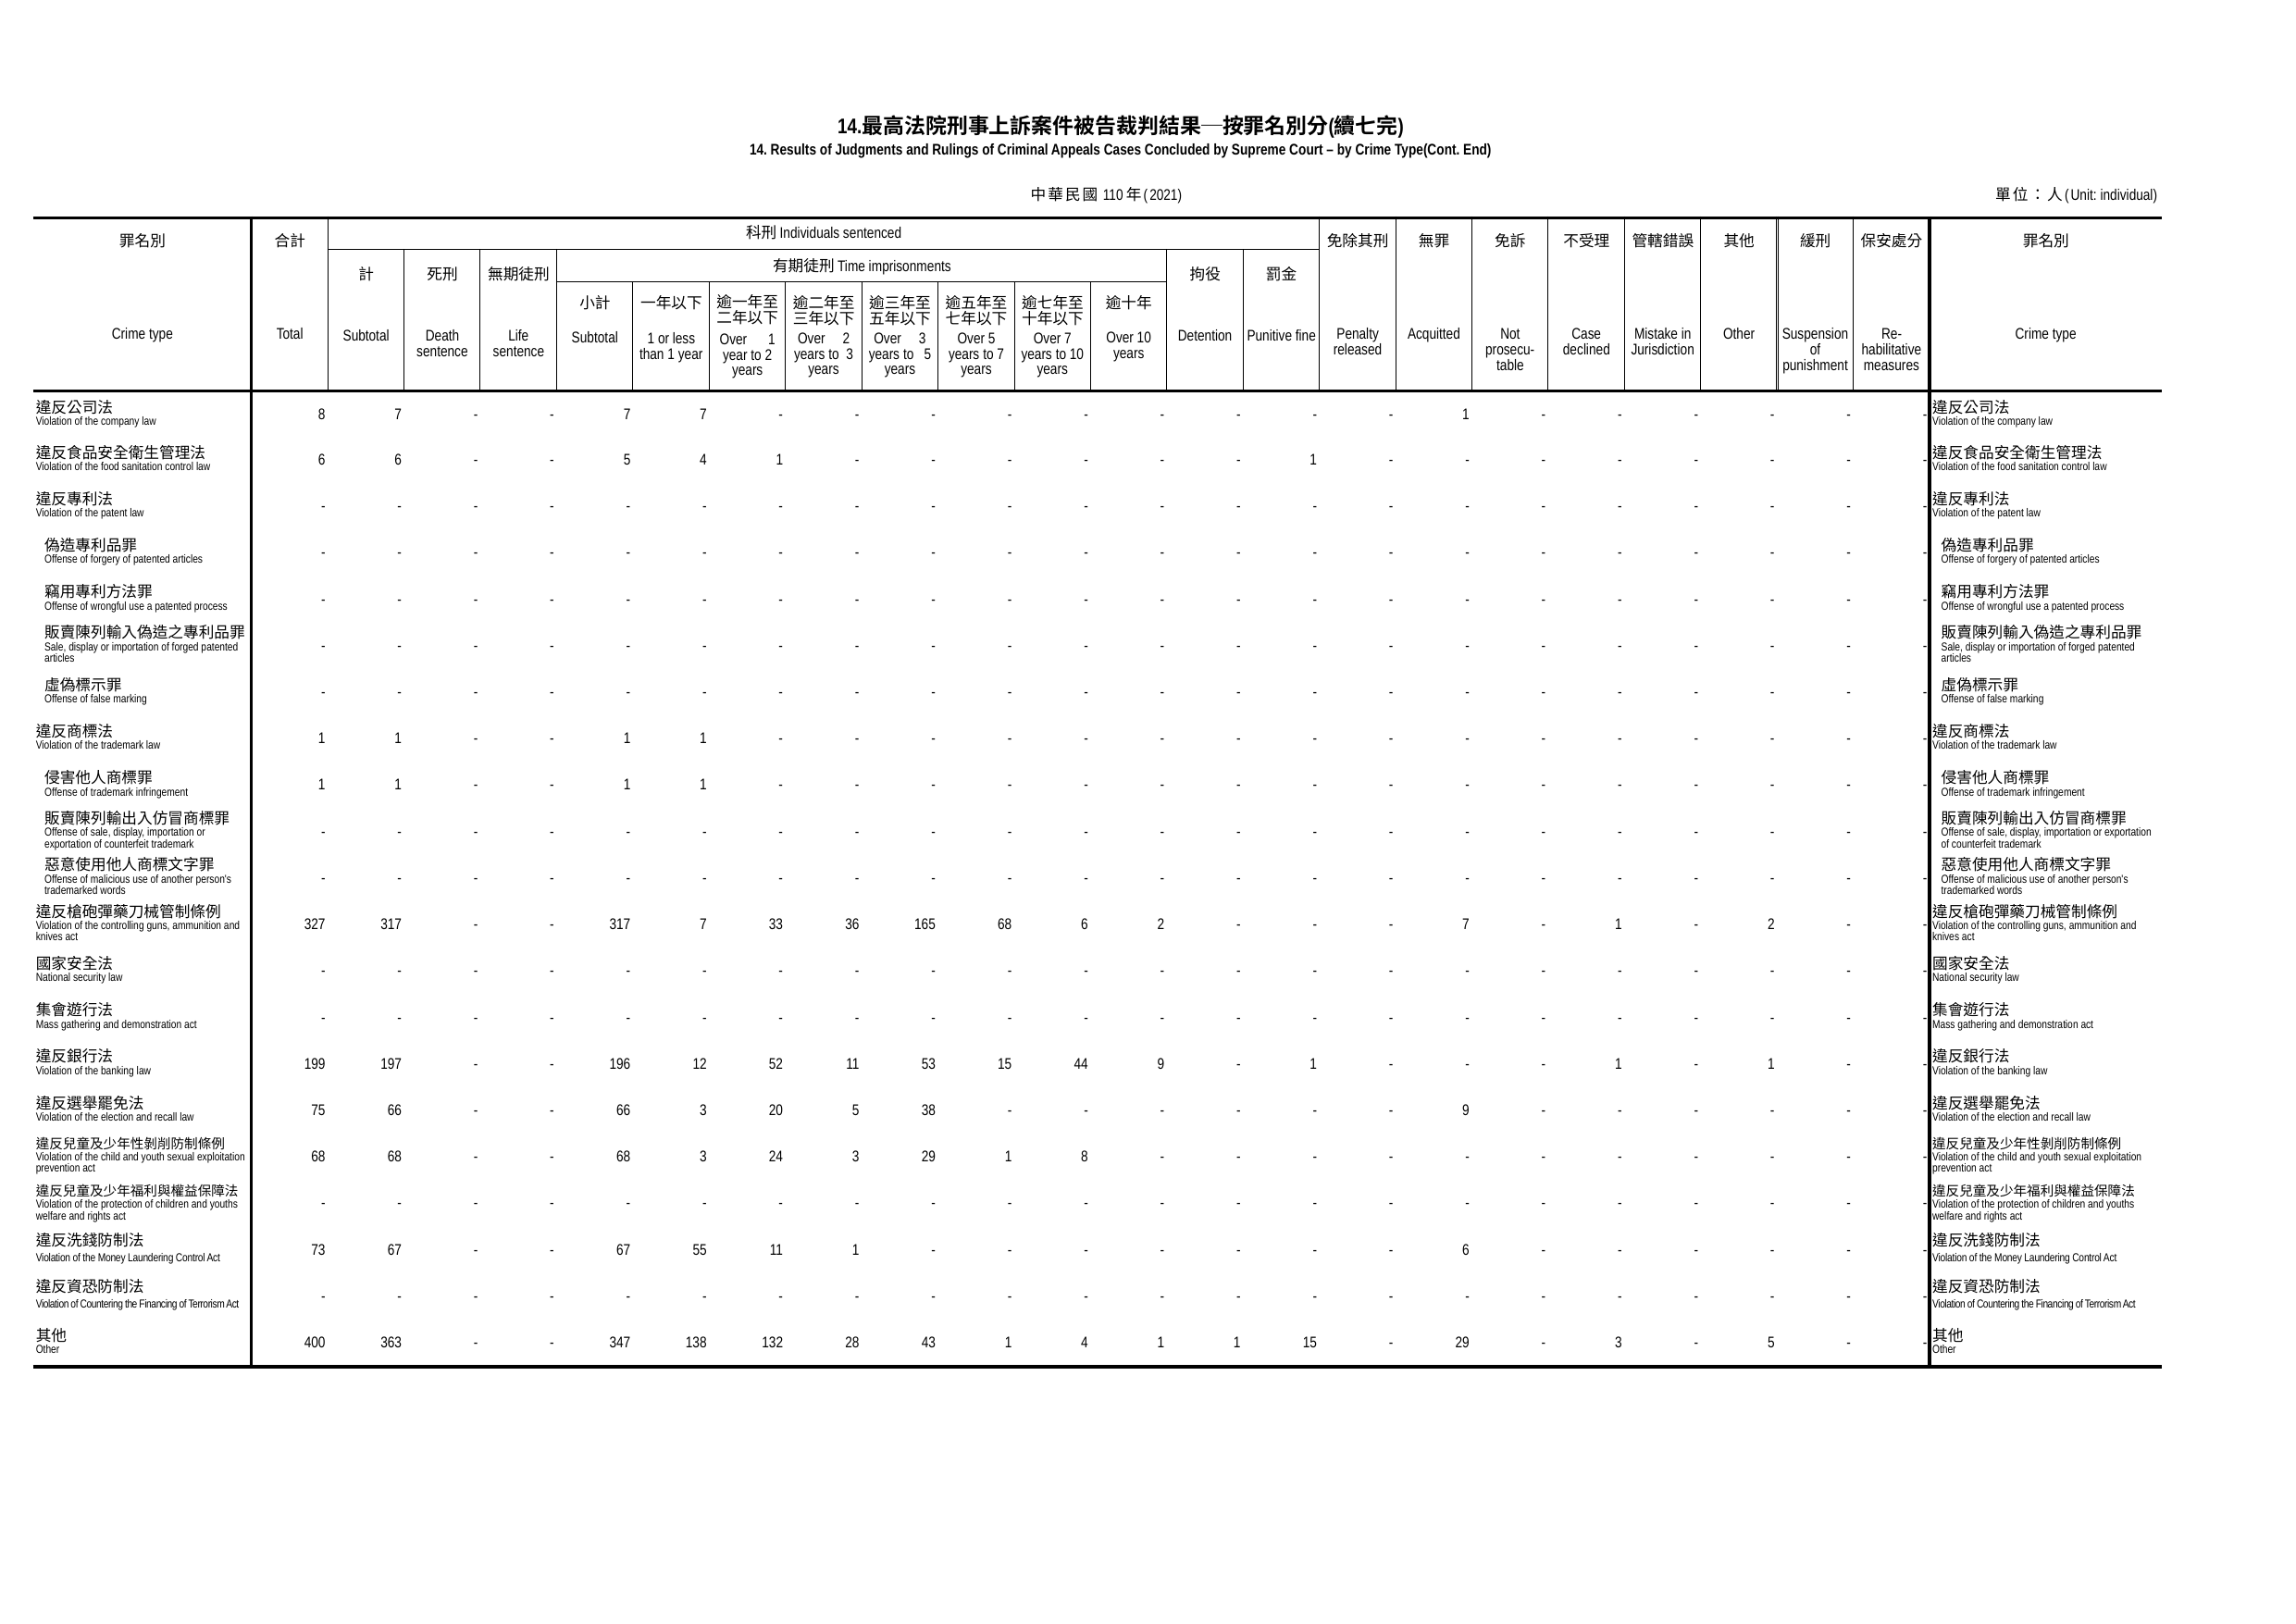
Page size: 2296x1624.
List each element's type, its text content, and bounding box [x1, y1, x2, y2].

table_cell 363 [328, 1319, 404, 1365]
table_cell - [938, 529, 1014, 576]
table_cell - [1396, 668, 1471, 714]
table_cell - [633, 576, 709, 622]
table_cell 7 [633, 392, 709, 436]
table_cell 1 [1243, 1040, 1320, 1086]
table_cell - [480, 622, 556, 668]
table_cell 197 [328, 1040, 404, 1086]
table_cell 29 [1396, 1319, 1471, 1365]
table_cell - [328, 1180, 404, 1226]
table_cell 9 [1090, 1040, 1167, 1086]
table_cell - [1777, 1226, 1853, 1272]
table_cell - [1777, 436, 1853, 482]
table_cell 1 [556, 762, 633, 808]
table_cell - [709, 482, 786, 529]
table_cell - [786, 622, 862, 668]
table_cell - [1167, 622, 1243, 668]
table_cell - [1548, 1226, 1624, 1272]
table_cell 5 [1701, 1319, 1777, 1365]
table_cell 無期徒刑 Life sentence [480, 250, 556, 390]
table_cell - [1471, 622, 1548, 668]
table_cell 24 [709, 1133, 786, 1179]
table_cell - [709, 668, 786, 714]
table_cell - [1014, 1272, 1090, 1319]
table_cell - [938, 668, 1014, 714]
table_cell - [1548, 392, 1624, 436]
table_cell - [556, 854, 633, 900]
table_cell - [633, 808, 709, 854]
table_cell - [1014, 948, 1090, 994]
table_cell 400 [253, 1319, 328, 1365]
table_cell - [1471, 1226, 1548, 1272]
table_cell - [404, 436, 480, 482]
table_cell 販賣陳列輸出入仿冒商標罪 Offense of sale, display, importation or exportation of counterfeit trademark [1931, 808, 2162, 854]
table_cell 12 [633, 1040, 709, 1086]
table_cell 惡意使用他人商標文字罪 Offense of malicious use of another person's trademarked words [33, 854, 250, 900]
table_header 其他 Other [1701, 219, 1776, 390]
table_cell - [480, 668, 556, 714]
table_cell 68 [328, 1133, 404, 1179]
table_cell 國家安全法 National security law [1931, 948, 2162, 994]
table_cell 拘役 Detention [1167, 250, 1243, 390]
table_cell - [480, 715, 556, 762]
table_cell - [786, 436, 862, 482]
table_cell - [938, 482, 1014, 529]
table_cell 小計 Subtotal [557, 282, 632, 390]
table_cell - [1167, 900, 1243, 947]
table_cell - [1777, 529, 1853, 576]
table_cell - [1548, 1272, 1624, 1319]
table_cell - [1548, 668, 1624, 714]
table_cell - [1701, 392, 1777, 436]
table_cell 集會遊行法 Mass gathering and demonstration act [33, 994, 250, 1040]
table_cell 73 [253, 1226, 328, 1272]
table_cell - [1396, 1272, 1471, 1319]
table_cell - [709, 1272, 786, 1319]
table_cell - [1396, 808, 1471, 854]
table_cell 1 [938, 1133, 1014, 1179]
table_cell - [1548, 1086, 1624, 1133]
table_cell - [480, 948, 556, 994]
table_cell 11 [786, 1040, 862, 1086]
table_cell - [1548, 854, 1624, 900]
table_cell 違反銀行法 Violation of the banking law [33, 1040, 250, 1086]
table_cell - [1854, 1040, 1928, 1086]
table_cell - [938, 1226, 1014, 1272]
table_cell - [1471, 900, 1548, 947]
table_cell 68 [253, 1133, 328, 1179]
table_cell - [862, 1180, 937, 1226]
table_cell - [1624, 1180, 1701, 1226]
table_cell - [404, 854, 480, 900]
table_cell - [1090, 1180, 1167, 1226]
table_cell 違反公司法 Violation of the company law [33, 392, 250, 436]
table_cell - [1167, 1086, 1243, 1133]
table_cell - [480, 392, 556, 436]
table_cell - [1471, 1086, 1548, 1133]
table_cell - [1854, 1086, 1928, 1133]
table_cell - [1854, 1319, 1928, 1365]
table_header 科刑Individuals sentenced [329, 219, 1319, 249]
table_cell 違反公司法 Violation of the company law [1931, 392, 2162, 436]
table_cell 逾十年 Over 10 years [1091, 282, 1166, 390]
table_cell - [1243, 1086, 1320, 1133]
table_cell - [709, 994, 786, 1040]
table_cell - [480, 1086, 556, 1133]
table_cell - [404, 762, 480, 808]
table_cell - [480, 1272, 556, 1319]
table_cell 199 [253, 1040, 328, 1086]
table_cell 販賣陳列輸出入仿冒商標罪 Offense of sale, display, importation or exportation of counterfeit trademark [33, 808, 250, 854]
table_cell - [1090, 622, 1167, 668]
table_cell - [1624, 1226, 1701, 1272]
table_cell 7 [556, 392, 633, 436]
table_cell - [862, 622, 937, 668]
table_cell - [709, 854, 786, 900]
table_cell - [1167, 994, 1243, 1040]
table_cell - [709, 762, 786, 808]
table_cell - [1014, 762, 1090, 808]
table_cell - [1854, 1180, 1928, 1226]
table_cell 8 [1014, 1133, 1090, 1179]
table_cell 196 [556, 1040, 633, 1086]
table_cell - [862, 854, 937, 900]
table_cell - [404, 482, 480, 529]
table_cell - [1320, 854, 1396, 900]
table_cell - [480, 1133, 556, 1179]
table_cell 15 [938, 1040, 1014, 1086]
table_cell 逾一年至二年以下 Over 1 year to 2 years [710, 282, 785, 390]
table_cell - [1548, 994, 1624, 1040]
table_cell 竊用專利方法罪 Offense of wrongful use a patented process [1931, 576, 2162, 622]
text 14.最高法院刑事上訴案件被告裁判結果─按罪名別分(續七完) [27, 109, 2214, 140]
table_cell - [1777, 668, 1853, 714]
table_cell - [1014, 436, 1090, 482]
table_cell - [1624, 948, 1701, 994]
table_cell - [1396, 715, 1471, 762]
table_cell - [556, 994, 633, 1040]
table_cell - [1396, 1040, 1471, 1086]
table_cell - [1777, 762, 1853, 808]
table_cell 3 [1548, 1319, 1624, 1365]
table_cell - [1320, 1133, 1396, 1179]
table_cell - [328, 808, 404, 854]
table_cell - [1320, 994, 1396, 1040]
table_cell - [709, 529, 786, 576]
table_cell - [404, 715, 480, 762]
table_cell 1 [1548, 1040, 1624, 1086]
table_cell - [1320, 436, 1396, 482]
table_cell - [862, 762, 937, 808]
table_cell 1 [253, 762, 328, 808]
table_cell - [1243, 392, 1320, 436]
table_cell 罰金 Punitive fine [1244, 250, 1319, 390]
table_cell - [1471, 808, 1548, 854]
table_cell - [1320, 1040, 1396, 1086]
table_cell - [1777, 482, 1853, 529]
table_cell - [328, 668, 404, 714]
table_cell 違反洗錢防制法 Violation of the Money Laundering Control Act [33, 1226, 250, 1272]
table_cell - [1854, 1133, 1928, 1179]
table_cell - [786, 854, 862, 900]
table_cell - [1777, 854, 1853, 900]
table_cell - [1090, 762, 1167, 808]
table_cell - [1701, 576, 1777, 622]
table_cell - [1320, 392, 1396, 436]
table_cell 集會遊行法 Mass gathering and demonstration act [1931, 994, 2162, 1040]
table_cell 67 [328, 1226, 404, 1272]
table_cell - [862, 994, 937, 1040]
table_cell - [1090, 1272, 1167, 1319]
table_cell - [1777, 576, 1853, 622]
table_cell 29 [862, 1133, 937, 1179]
table_cell 偽造專利品罪 Offense of forgery of patented articles [33, 529, 250, 576]
table_cell - [1396, 762, 1471, 808]
table_cell - [1548, 436, 1624, 482]
table_cell - [938, 948, 1014, 994]
table_cell - [709, 576, 786, 622]
table_cell - [1396, 948, 1471, 994]
table_cell 1 [556, 715, 633, 762]
table_cell - [938, 622, 1014, 668]
table_cell - [1701, 1180, 1777, 1226]
table_cell 317 [556, 900, 633, 947]
table_cell - [1320, 622, 1396, 668]
table_cell - [1243, 482, 1320, 529]
table_cell - [1701, 482, 1777, 529]
table_cell 虛偽標示罪 Offense of false marking [1931, 668, 2162, 714]
table_cell - [1624, 622, 1701, 668]
table_cell - [404, 392, 480, 436]
table_cell - [786, 1180, 862, 1226]
table_cell - [328, 1272, 404, 1319]
table_cell - [1854, 994, 1928, 1040]
table_cell - [633, 622, 709, 668]
table_cell - [1624, 808, 1701, 854]
table_cell - [1090, 715, 1167, 762]
table_cell - [1701, 854, 1777, 900]
table_cell 死刑 Death sentence [404, 250, 479, 390]
table_cell - [862, 576, 937, 622]
table_cell - [1854, 622, 1928, 668]
table_cell 347 [556, 1319, 633, 1365]
table_cell 317 [328, 900, 404, 947]
table_cell - [1090, 482, 1167, 529]
table_cell - [1471, 1319, 1548, 1365]
table_cell - [862, 436, 937, 482]
table_cell 一年以下 1 or less than 1 year [633, 282, 709, 390]
table_cell - [1624, 1040, 1701, 1086]
table_cell - [1320, 529, 1396, 576]
table_cell - [1090, 576, 1167, 622]
table_cell - [786, 762, 862, 808]
table_cell - [1701, 1272, 1777, 1319]
table_cell - [1320, 715, 1396, 762]
table_cell - [1243, 1133, 1320, 1179]
table_cell - [1701, 948, 1777, 994]
table_cell - [1548, 482, 1624, 529]
table_header 合計 Total [253, 219, 328, 390]
table_cell - [709, 622, 786, 668]
table_cell - [253, 482, 328, 529]
table_cell 1 [709, 436, 786, 482]
table_cell - [1624, 576, 1701, 622]
table_cell 販賣陳列輸入偽造之專利品罪 Sale, display or importation of forged patented articles [33, 622, 250, 668]
table_cell - [1090, 948, 1167, 994]
table_cell - [1624, 392, 1701, 436]
table_cell - [786, 576, 862, 622]
table_cell - [1167, 715, 1243, 762]
table_cell - [938, 854, 1014, 900]
table_cell - [938, 1272, 1014, 1319]
table_cell - [633, 994, 709, 1040]
table_cell - [1854, 762, 1928, 808]
table_cell - [1014, 808, 1090, 854]
table_cell - [1777, 808, 1853, 854]
table_cell - [1548, 529, 1624, 576]
table_cell - [1854, 668, 1928, 714]
table_cell 違反資恐防制法 Violation of Countering the Financing of Terrorism Act [1931, 1272, 2162, 1319]
table_cell 國家安全法 National security law [33, 948, 250, 994]
table_cell - [480, 529, 556, 576]
table_cell - [1396, 436, 1471, 482]
table_cell - [1624, 994, 1701, 1040]
table_cell 惡意使用他人商標文字罪 Offense of malicious use of another person's trademarked words [1931, 854, 2162, 900]
table_cell 165 [862, 900, 937, 947]
table_cell - [1320, 900, 1396, 947]
table_cell - [1854, 529, 1928, 576]
table_cell 1 [328, 762, 404, 808]
table_cell - [1777, 622, 1853, 668]
table_cell - [1624, 529, 1701, 576]
table_header 緩刑 Suspension of punishment [1779, 219, 1853, 390]
table_cell 1 [253, 715, 328, 762]
table_cell - [253, 1272, 328, 1319]
table_cell - [1243, 622, 1320, 668]
table_cell - [1014, 715, 1090, 762]
table_cell - [1014, 529, 1090, 576]
table_cell - [480, 576, 556, 622]
table_cell - [253, 622, 328, 668]
table_cell 11 [709, 1226, 786, 1272]
table_cell - [709, 948, 786, 994]
table_header 免除其刑 Penalty released [1320, 219, 1396, 390]
table_cell - [480, 854, 556, 900]
table_cell - [1167, 1040, 1243, 1086]
table_cell 竊用專利方法罪 Offense of wrongful use a patented process [33, 576, 250, 622]
table_cell - [1396, 529, 1471, 576]
table_cell - [1320, 762, 1396, 808]
table_cell - [1854, 715, 1928, 762]
table_cell - [1167, 1133, 1243, 1179]
table_cell - [1396, 1180, 1471, 1226]
table_cell - [1701, 1133, 1777, 1179]
table_cell - [1701, 668, 1777, 714]
text 中華民國110年(2021) 單位：人(Unit: individual) [27, 182, 2214, 205]
table_cell 5 [786, 1086, 862, 1133]
table_cell 違反兒童及少年性剝削防制條例 Violation of the child and youth sexual exploitation prevention act [1931, 1133, 2162, 1179]
table_cell - [253, 1180, 328, 1226]
table_cell 1 [1243, 436, 1320, 482]
table_cell - [786, 392, 862, 436]
table_cell - [862, 715, 937, 762]
table_cell - [862, 1272, 937, 1319]
table_cell - [1471, 668, 1548, 714]
table_cell 36 [786, 900, 862, 947]
table_cell - [1701, 1226, 1777, 1272]
table_cell - [1396, 994, 1471, 1040]
table_cell - [1320, 1180, 1396, 1226]
table_cell - [1777, 715, 1853, 762]
table_cell - [556, 668, 633, 714]
table_cell - [1090, 529, 1167, 576]
table_cell - [1548, 808, 1624, 854]
table_cell - [786, 808, 862, 854]
table_cell 逾五年至七年以下 Over 5 years to 7 years [938, 282, 1014, 390]
table_cell - [862, 808, 937, 854]
table_cell - [1396, 576, 1471, 622]
table_cell - [1624, 436, 1701, 482]
table_cell - [1320, 576, 1396, 622]
table_cell - [1167, 1180, 1243, 1226]
table_cell 侵害他人商標罪 Offense of trademark infringement [33, 762, 250, 808]
table_cell - [1777, 900, 1853, 947]
table_cell - [786, 948, 862, 994]
table_cell - [328, 529, 404, 576]
table_cell - [1548, 948, 1624, 994]
table_cell - [1396, 1133, 1471, 1179]
table_cell - [709, 392, 786, 436]
table_header 無罪 Acquitted [1396, 219, 1471, 390]
table_cell - [786, 1272, 862, 1319]
table_cell - [633, 948, 709, 994]
table_cell - [1471, 994, 1548, 1040]
table_cell - [480, 1226, 556, 1272]
table_cell - [938, 392, 1014, 436]
table_cell - [480, 900, 556, 947]
table_cell 28 [786, 1319, 862, 1365]
table_cell - [1548, 1133, 1624, 1179]
table_cell 1 [786, 1226, 862, 1272]
table_cell - [480, 994, 556, 1040]
table_cell - [1701, 1086, 1777, 1133]
table_cell 1 [1701, 1040, 1777, 1086]
table_cell - [709, 715, 786, 762]
table_cell - [1167, 529, 1243, 576]
table_cell 327 [253, 900, 328, 947]
table_cell - [1243, 529, 1320, 576]
table_cell - [1624, 1086, 1701, 1133]
table_cell 違反兒童及少年性剝削防制條例 Violation of the child and youth sexual exploitation prevention act [33, 1133, 250, 1179]
table_cell - [1854, 576, 1928, 622]
table_cell - [328, 576, 404, 622]
table_cell 15 [1243, 1319, 1320, 1365]
table_cell - [1624, 900, 1701, 947]
table_cell - [1014, 668, 1090, 714]
table_cell - [1396, 854, 1471, 900]
table_cell 違反選舉罷免法 Violation of the election and recall law [33, 1086, 250, 1133]
table_cell 其他 Other [1931, 1319, 2162, 1365]
table_cell 有期徒刑Time imprisonments [557, 250, 1166, 281]
table_cell - [786, 715, 862, 762]
table_cell 75 [253, 1086, 328, 1133]
table_cell - [1014, 392, 1090, 436]
table_cell - [1854, 900, 1928, 947]
table_header 不受理 Case declined [1548, 219, 1624, 390]
table_cell 7 [328, 392, 404, 436]
table_cell - [480, 1180, 556, 1226]
table_cell - [1701, 529, 1777, 576]
table_cell - [1167, 392, 1243, 436]
table_cell 53 [862, 1040, 937, 1086]
table_cell - [556, 576, 633, 622]
table_cell - [1777, 1086, 1853, 1133]
table_cell - [1320, 1319, 1396, 1365]
table_cell - [1471, 715, 1548, 762]
table_cell 逾二年至三年以下 Over 2 years to 3 years [786, 282, 862, 390]
table_cell - [938, 715, 1014, 762]
table_cell - [1090, 854, 1167, 900]
table_cell - [404, 622, 480, 668]
table_cell - [1090, 668, 1167, 714]
table_cell 違反商標法 Violation of the trademark law [33, 715, 250, 762]
table_cell - [556, 948, 633, 994]
table_cell - [1854, 392, 1928, 436]
table_cell 6 [1014, 900, 1090, 947]
table_cell - [328, 482, 404, 529]
table_cell 38 [862, 1086, 937, 1133]
table_cell 1 [633, 715, 709, 762]
table_cell - [1854, 854, 1928, 900]
table_cell - [404, 576, 480, 622]
table_cell - [1014, 994, 1090, 1040]
table_cell - [633, 1272, 709, 1319]
table_cell - [556, 482, 633, 529]
table_cell - [1777, 1040, 1853, 1086]
table_cell - [556, 1180, 633, 1226]
table_cell - [1471, 392, 1548, 436]
table_cell - [1167, 854, 1243, 900]
table_cell - [556, 529, 633, 576]
table_cell - [1243, 1226, 1320, 1272]
table_cell - [1243, 1180, 1320, 1226]
table_cell - [1624, 1133, 1701, 1179]
table_cell 違反商標法 Violation of the trademark law [1931, 715, 2162, 762]
table_cell - [1624, 715, 1701, 762]
table_cell - [1320, 1226, 1396, 1272]
table_cell - [938, 576, 1014, 622]
table_cell - [1014, 576, 1090, 622]
table_cell 1 [633, 762, 709, 808]
table_cell - [1471, 576, 1548, 622]
table_cell - [1471, 948, 1548, 994]
table_cell 其他 Other [33, 1319, 250, 1365]
table_cell - [328, 948, 404, 994]
table_cell - [1548, 622, 1624, 668]
table_cell - [404, 668, 480, 714]
table_cell 3 [786, 1133, 862, 1179]
table_cell 偽造專利品罪 Offense of forgery of patented articles [1931, 529, 2162, 576]
table_cell - [253, 948, 328, 994]
table_cell 違反槍砲彈藥刀械管制條例 Violation of the controlling guns, ammunition and knives act [1931, 900, 2162, 947]
table_cell - [1777, 1180, 1853, 1226]
table_cell - [1243, 854, 1320, 900]
table_cell - [1396, 622, 1471, 668]
table_cell - [328, 622, 404, 668]
table_cell - [1243, 948, 1320, 994]
table_cell - [253, 529, 328, 576]
table_cell - [709, 1180, 786, 1226]
table_cell - [328, 854, 404, 900]
table_cell - [404, 808, 480, 854]
table_cell - [1167, 808, 1243, 854]
table_cell - [1243, 576, 1320, 622]
table_cell - [253, 994, 328, 1040]
table_cell - [1090, 808, 1167, 854]
table_cell - [1090, 1226, 1167, 1272]
table_cell - [1167, 1272, 1243, 1319]
table_cell 逾七年至十年以下 Over 7 years to 10 years [1015, 282, 1090, 390]
table_header 免訴 Not prosecu- table [1472, 219, 1547, 390]
table_cell - [862, 668, 937, 714]
table_cell 違反兒童及少年福利與權益保障法 Violation of the protection of children and youths welfare and rights act [1931, 1180, 2162, 1226]
table_cell - [1243, 900, 1320, 947]
table_cell - [1320, 808, 1396, 854]
table_cell - [1624, 854, 1701, 900]
table_cell - [1777, 1133, 1853, 1179]
table_cell - [862, 392, 937, 436]
table_cell - [1701, 715, 1777, 762]
table_cell - [1777, 994, 1853, 1040]
table_cell 違反專利法 Violation of the patent law [33, 482, 250, 529]
table_cell 違反槍砲彈藥刀械管制條例 Violation of the controlling guns, ammunition and knives act [33, 900, 250, 947]
table_cell - [1243, 1272, 1320, 1319]
table_cell - [786, 668, 862, 714]
table_cell - [862, 1226, 937, 1272]
table_cell - [480, 482, 556, 529]
table_cell - [862, 948, 937, 994]
table_cell - [1320, 1086, 1396, 1133]
table_cell - [480, 808, 556, 854]
table_cell - [253, 808, 328, 854]
table_cell - [938, 808, 1014, 854]
table_cell 55 [633, 1226, 709, 1272]
table_cell - [556, 622, 633, 668]
table_cell 44 [1014, 1040, 1090, 1086]
table_cell 33 [709, 900, 786, 947]
table_cell 虛偽標示罪 Offense of false marking [33, 668, 250, 714]
table_cell - [404, 529, 480, 576]
table_cell - [404, 994, 480, 1040]
table_cell 138 [633, 1319, 709, 1365]
table_header 保安處分 Re- habilitative measures [1854, 219, 1928, 390]
table_cell 8 [253, 392, 328, 436]
table_cell 3 [633, 1133, 709, 1179]
table_cell - [709, 808, 786, 854]
table_cell - [786, 482, 862, 529]
table_header 罪名別 Crime type [33, 219, 250, 390]
table_cell - [404, 1319, 480, 1365]
table_cell 販賣陳列輸入偽造之專利品罪 Sale, display or importation of forged patented articles [1931, 622, 2162, 668]
table_cell - [1701, 762, 1777, 808]
table_cell - [1471, 854, 1548, 900]
table_cell 68 [556, 1133, 633, 1179]
table_cell - [1854, 1272, 1928, 1319]
table_cell - [786, 529, 862, 576]
table_cell 1 [1090, 1319, 1167, 1365]
table_cell - [938, 762, 1014, 808]
text 14. Results of Judgments and Rulings of Criminal Appeals Cases Concluded by Supreme Court – by Crime Type(Cont. End) [27, 140, 2214, 158]
table_cell - [1243, 994, 1320, 1040]
table_cell - [633, 668, 709, 714]
table_cell - [1701, 622, 1777, 668]
table_cell - [1854, 808, 1928, 854]
table_cell 4 [1014, 1319, 1090, 1365]
table_cell - [1090, 392, 1167, 436]
table_cell - [1854, 948, 1928, 994]
table_cell - [1090, 436, 1167, 482]
table_cell - [862, 529, 937, 576]
table_cell 67 [556, 1226, 633, 1272]
table_cell - [1471, 1272, 1548, 1319]
table_cell - [328, 994, 404, 1040]
table_cell - [1167, 948, 1243, 994]
table_cell - [1777, 392, 1853, 436]
table_cell 違反洗錢防制法 Violation of the Money Laundering Control Act [1931, 1226, 2162, 1272]
table_cell - [1090, 1086, 1167, 1133]
table_cell 6 [253, 436, 328, 482]
table_cell 侵害他人商標罪 Offense of trademark infringement [1931, 762, 2162, 808]
table_cell - [253, 854, 328, 900]
table_cell - [480, 762, 556, 808]
table_cell - [404, 1040, 480, 1086]
table_cell 違反資恐防制法 Violation of Countering the Financing of Terrorism Act [33, 1272, 250, 1319]
table_cell - [938, 994, 1014, 1040]
table_cell 2 [1701, 900, 1777, 947]
table_cell - [1320, 1272, 1396, 1319]
table_cell - [633, 529, 709, 576]
table_cell 1 [1548, 900, 1624, 947]
table_cell 1 [1167, 1319, 1243, 1365]
table_cell - [1548, 1180, 1624, 1226]
table_cell - [938, 436, 1014, 482]
table_cell - [1243, 715, 1320, 762]
table_cell - [1624, 762, 1701, 808]
table_cell 違反銀行法 Violation of the banking law [1931, 1040, 2162, 1086]
table_cell - [404, 948, 480, 994]
table_cell - [253, 668, 328, 714]
table_cell 2 [1090, 900, 1167, 947]
table_cell 4 [633, 436, 709, 482]
table_cell - [862, 482, 937, 529]
table_cell 違反專利法 Violation of the patent law [1931, 482, 2162, 529]
table_cell - [938, 1180, 1014, 1226]
table_cell - [1471, 436, 1548, 482]
table_cell 1 [1396, 392, 1471, 436]
table_cell - [1471, 762, 1548, 808]
table_cell - [1396, 482, 1471, 529]
table_cell 違反兒童及少年福利與權益保障法 Violation of the protection of children and youths welfare and rights act [33, 1180, 250, 1226]
table_cell 20 [709, 1086, 786, 1133]
table_cell - [404, 1086, 480, 1133]
table_cell - [1624, 1272, 1701, 1319]
table_cell 1 [938, 1319, 1014, 1365]
table_cell - [1243, 762, 1320, 808]
table_cell - [1701, 994, 1777, 1040]
table_cell 66 [328, 1086, 404, 1133]
table_cell 違反食品安全衛生管理法 Violation of the food sanitation control law [1931, 436, 2162, 482]
table_cell - [1014, 1226, 1090, 1272]
table_cell - [1014, 622, 1090, 668]
table_cell - [1167, 668, 1243, 714]
table_cell - [1090, 1133, 1167, 1179]
table_cell - [1167, 576, 1243, 622]
table_cell - [1014, 1086, 1090, 1133]
table_cell - [480, 1040, 556, 1086]
table_cell - [404, 1133, 480, 1179]
table_cell - [1014, 482, 1090, 529]
table_cell - [938, 1086, 1014, 1133]
table_cell - [1167, 762, 1243, 808]
table_cell - [633, 482, 709, 529]
table_cell 3 [633, 1086, 709, 1133]
table_cell - [1548, 715, 1624, 762]
table_cell - [1777, 948, 1853, 994]
table_cell - [1701, 808, 1777, 854]
table_cell - [1243, 668, 1320, 714]
table_cell - [1624, 668, 1701, 714]
table_cell - [1777, 1272, 1853, 1319]
table_cell 7 [1396, 900, 1471, 947]
table_cell 7 [633, 900, 709, 947]
table_cell - [1471, 1040, 1548, 1086]
table_cell - [404, 1272, 480, 1319]
table_cell 132 [709, 1319, 786, 1365]
table_cell 6 [328, 436, 404, 482]
table_cell 1 [328, 715, 404, 762]
table_cell 違反食品安全衛生管理法 Violation of the food sanitation control law [33, 436, 250, 482]
table_header 罪名別 Crime type [1931, 219, 2162, 390]
table_cell 52 [709, 1040, 786, 1086]
table_cell - [480, 1319, 556, 1365]
table_cell - [786, 994, 862, 1040]
table_cell - [1854, 1226, 1928, 1272]
table_cell - [1243, 808, 1320, 854]
table_cell - [1854, 436, 1928, 482]
table_cell - [1320, 668, 1396, 714]
table_cell 逾三年至五年以下 Over 3 years to 5 years [863, 282, 937, 390]
table_cell - [404, 1180, 480, 1226]
table_cell 66 [556, 1086, 633, 1133]
table_cell - [1471, 1180, 1548, 1226]
table_cell - [1167, 482, 1243, 529]
table_cell - [1014, 854, 1090, 900]
table_cell 68 [938, 900, 1014, 947]
table_cell - [1624, 482, 1701, 529]
table_cell - [556, 808, 633, 854]
table_cell - [1167, 436, 1243, 482]
table_cell - [404, 900, 480, 947]
table_cell - [1777, 1319, 1853, 1365]
table_cell - [1320, 948, 1396, 994]
table_cell - [1471, 529, 1548, 576]
table_cell - [1548, 576, 1624, 622]
table_cell - [1701, 436, 1777, 482]
table_cell 5 [556, 436, 633, 482]
table_cell 6 [1396, 1226, 1471, 1272]
table_cell - [253, 576, 328, 622]
table_cell - [1471, 482, 1548, 529]
table_cell - [633, 854, 709, 900]
table_cell - [1167, 1226, 1243, 1272]
table_cell 9 [1396, 1086, 1471, 1133]
table_cell - [404, 1226, 480, 1272]
table_cell 違反選舉罷免法 Violation of the election and recall law [1931, 1086, 2162, 1133]
table_cell - [1548, 762, 1624, 808]
table_cell - [1320, 482, 1396, 529]
table_cell - [480, 436, 556, 482]
table_cell - [1471, 1133, 1548, 1179]
table_cell - [1624, 1319, 1701, 1365]
table_header 管轄錯誤 Mistake in Jurisdiction [1625, 219, 1700, 390]
table_cell - [633, 1180, 709, 1226]
table_cell 計 Subtotal [329, 250, 403, 390]
table_cell - [1854, 482, 1928, 529]
table_cell 43 [862, 1319, 937, 1365]
table_cell - [1090, 994, 1167, 1040]
table_cell - [556, 1272, 633, 1319]
table_cell - [1014, 1180, 1090, 1226]
